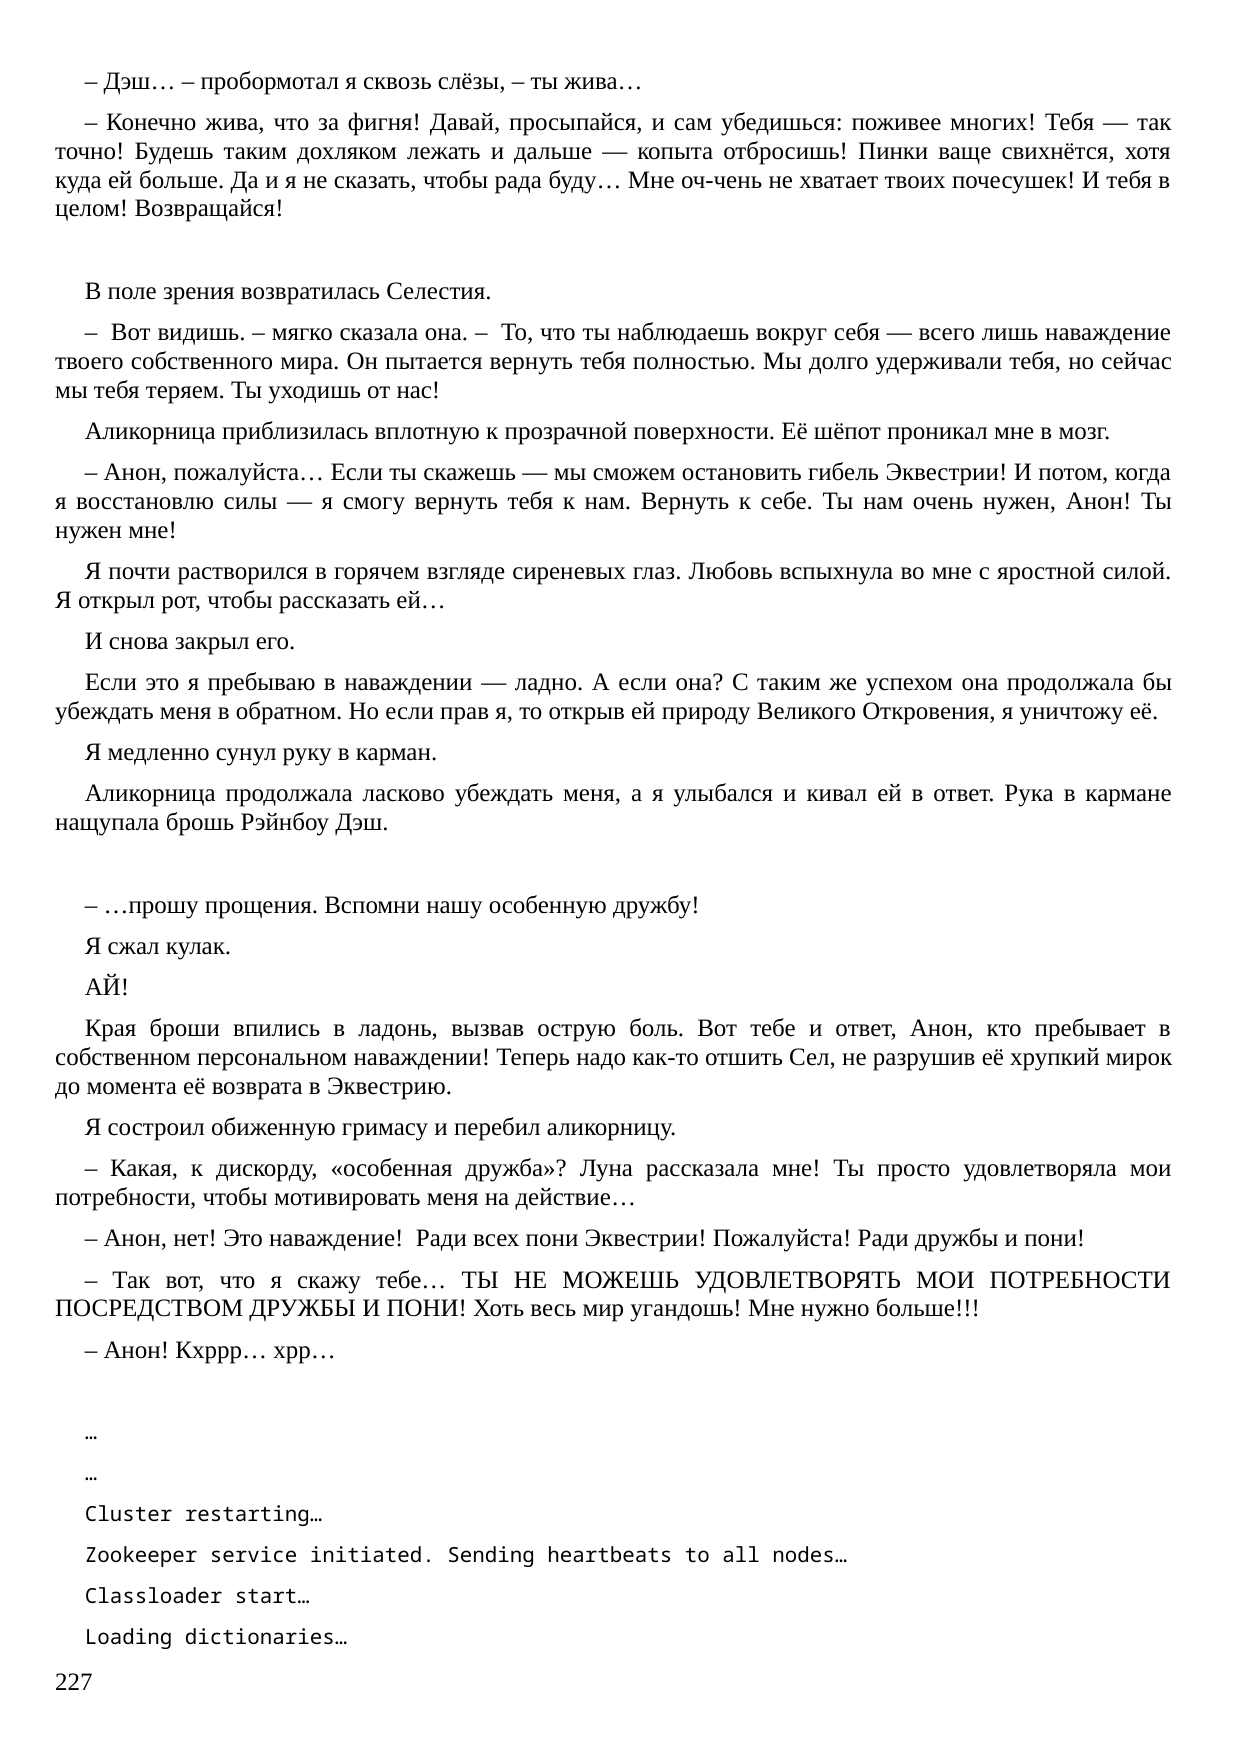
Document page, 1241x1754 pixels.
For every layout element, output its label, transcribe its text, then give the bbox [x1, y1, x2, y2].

text … [55, 1417, 1173, 1446]
text – Конечно жива, что за фигня! Давай, просыпайся, и сам убедишься: поживее многих! Тебя — так точно! Будешь таким дохляком лежать и дальше — копыта отбросишь! Пинки ваще свихнётся, хотя куда ей больше. Да и я не сказать, чтобы рада буду… Мне оч-чень не хватает твоих почесушек! И тебя в целом! Возвращайся! [55, 107, 1173, 222]
text Classloader start… [55, 1581, 1173, 1609]
text – Так вот, что я скажу тебе… ТЫ НЕ МОЖЕШЬ УДОВЛЕТВОРЯТЬ МОИ ПОТРЕБНОСТИ ПОСРЕДСТВОМ ДРУЖБЫ И ПОНИ! Хоть весь мир угандошь! Мне нужно больше!!! [55, 1265, 1173, 1322]
text – Анон! Кхррр… хрр… [55, 1335, 1173, 1363]
text И снова закрыл его. [55, 626, 1173, 655]
text Я сжал кулак. [55, 931, 1173, 960]
text В поле зрения возвратилась Селестия. [55, 276, 1173, 305]
text Я медленно сунул руку в карман. [55, 737, 1173, 766]
text Я почти растворился в горячем взгляде сиреневых глаз. Любовь вспыхнула во мне с яростной силой. Я открыл рот, чтобы рассказать ей… [55, 556, 1173, 613]
text Аликорница приблизилась вплотную к прозрачной поверхности. Её шёпот проникал мне в мозг. [55, 416, 1173, 445]
text Если это я пребываю в наваждении — ладно. А если она? С таким же успехом она продолжала бы убеждать меня в обратном. Но если прав я, то открыв ей природу Великого Откровения, я уничтожу её. [55, 667, 1173, 725]
text – Вот видишь. – мягко сказала она. – То, что ты наблюдаешь вокруг себя — всего лишь наваждение твоего собственного мира. Он пытается вернуть тебя полностью. Мы долго удерживали тебя, но сейчас мы тебя теряем. Ты уходишь от нас! [55, 317, 1173, 403]
text АЙ! [55, 972, 1173, 1001]
text Loading dictionaries… [55, 1622, 1173, 1650]
text – Какая, к дискорду, «особенная дружба»? Луна рассказала мне! Ты просто удовлетворяла мои потребности, чтобы мотивировать меня на действие… [55, 1153, 1173, 1211]
text … [55, 1458, 1173, 1487]
text – …прошу прощения. Вспомни нашу особенную дружбу! [55, 890, 1173, 918]
text – Анон, нет! Это наваждение! Ради всех пони Эквестрии! Пожалуйста! Ради дружбы и пони! [55, 1223, 1173, 1252]
text – Анон, пожалуйста… Если ты скажешь — мы сможем остановить гибель Эквестрии! И потом, когда я восстановлю силы — я смогу вернуть тебя к нам. Вернуть к себе. Ты нам очень нужен, Анон! Ты нужен мне! [55, 457, 1173, 543]
text Аликорница продолжала ласково убеждать меня, а я улыбался и кивал ей в ответ. Рука в кармане нащупала брошь Рэйнбоу Дэш. [55, 778, 1173, 836]
text – Дэш… – пробормотал я сквозь слёзы, – ты жива… [55, 66, 1173, 95]
text Cluster restarting… [55, 1499, 1173, 1528]
text Края броши впились в ладонь, вызвав острую боль. Вот тебе и ответ, Анон, кто пребывает в собственном персональном наваждении! Теперь надо как-то отшить Сел, не разрушив её хрупкий мирок до момента её возврата в Эквестрию. [55, 1013, 1173, 1100]
text Zookeeper service initiated. Sending heartbeats to all nodes… [55, 1540, 1173, 1568]
text Я состроил обиженную гримасу и перебил аликорницу. [55, 1112, 1173, 1141]
